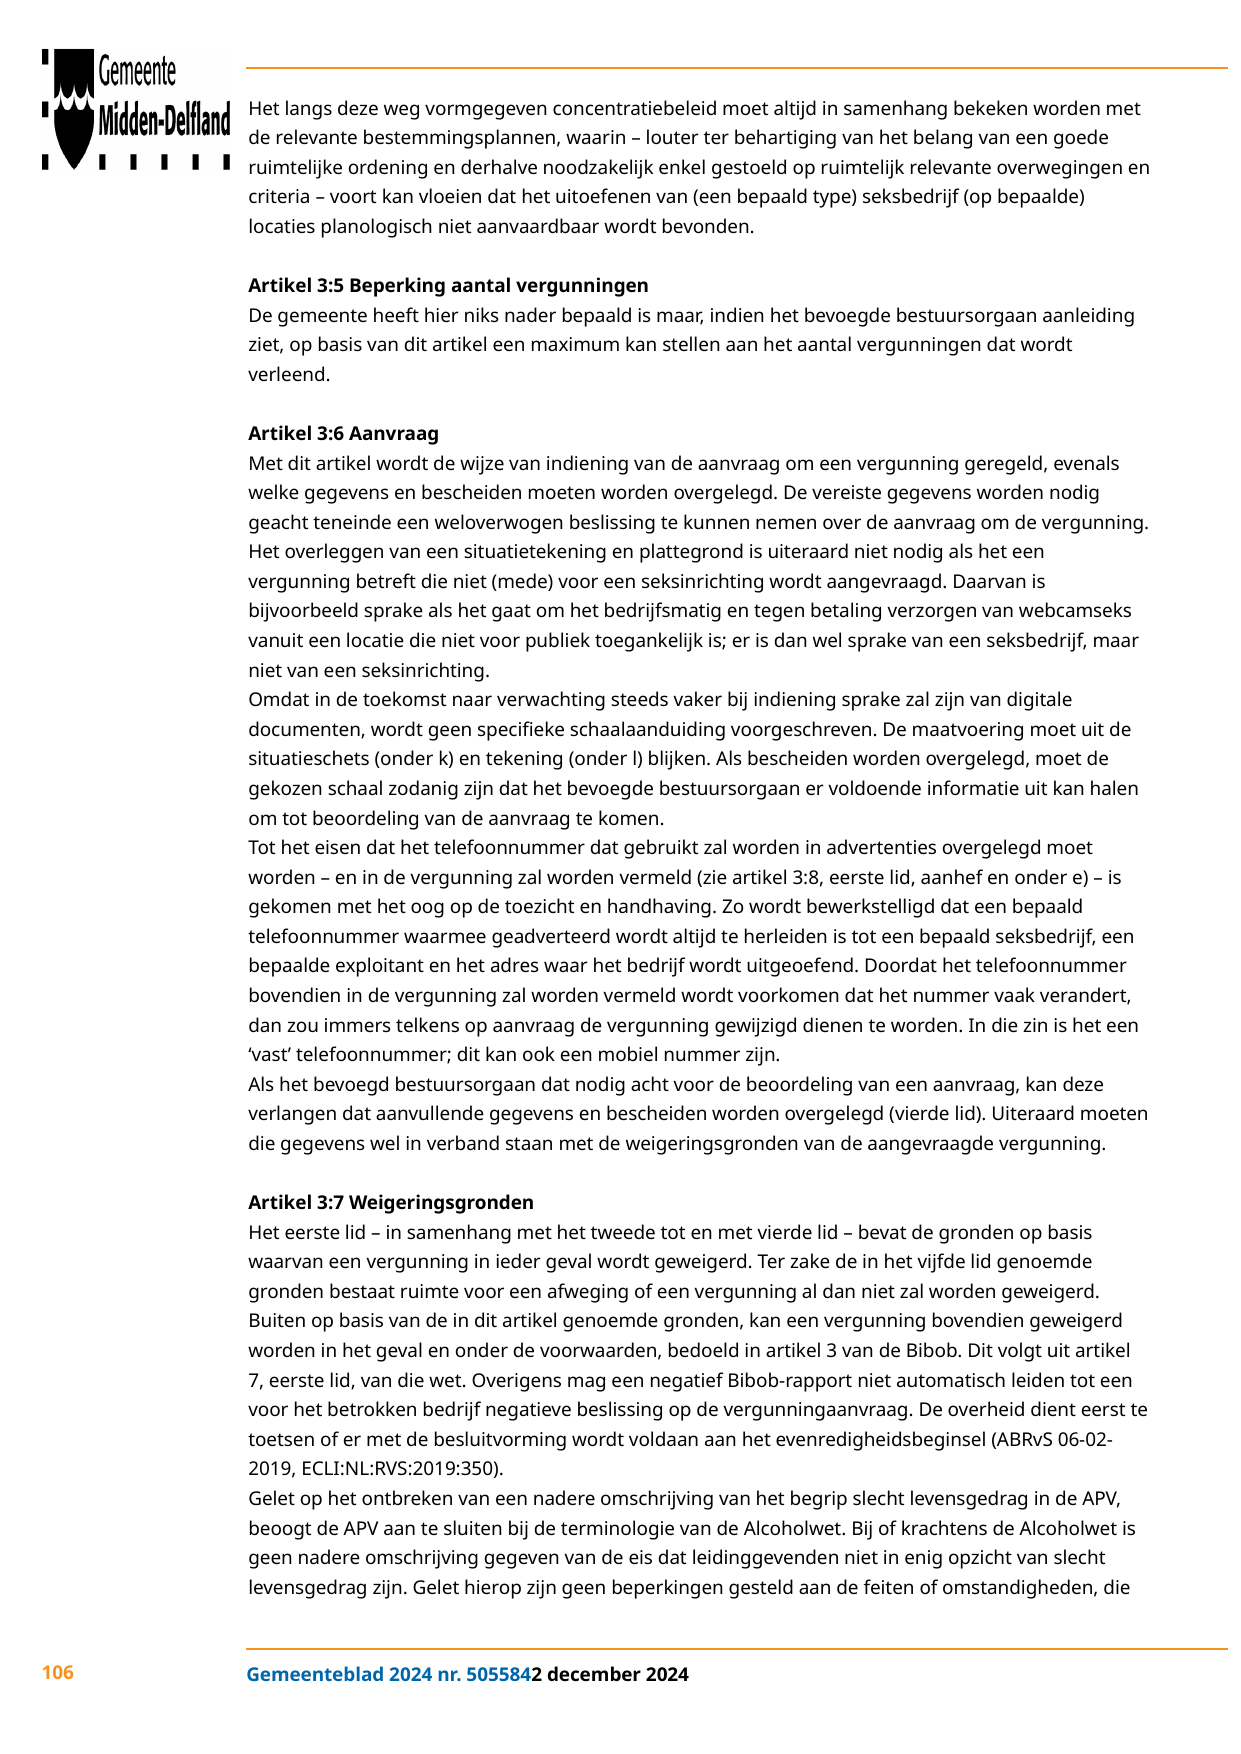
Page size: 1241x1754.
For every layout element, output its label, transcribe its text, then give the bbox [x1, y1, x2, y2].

text Het langs deze weg vormgegeven concentratiebeleid moet altijd in samenhang bekeken worden met de relevante bestemmingsplannen, waarin – louter ter behartiging van het belang van een goede ruimtelijke ordening en derhalve noodzakelijk enkel gestoeld op ruimtelijk relevante overwegingen en criteria – voort kan vloeien dat het uitoefenen van (een bepaald type) seksbedrijf (op bepaalde) locaties planologisch niet aanvaardbaar wordt bevonden. [248, 95, 1152, 239]
text Het overleggen van een situatietekening en plattegrond is uiteraard niet nodig als het een vergunning betreft die niet (mede) voor een seksinrichting wordt aangevraagd. Daarvan is bijvoorbeeld sprake als het gaat om het bedrijfsmatig en tegen betaling verzorgen van webcamseks vanuit een locatie die niet voor publiek toegankelijk is; er is dan wel sprake van een seksbedrijf, maar niet van een seksinrichting. [248, 538, 1152, 683]
text Artikel 3:6 Aanvraag [248, 420, 1152, 446]
text Met dit artikel wordt de wijze van indiening van de aanvraag om een vergunning geregeld, evenals welke gegevens en bescheiden moeten worden overgelegd. De vereiste gegevens worden nodig geacht teneinde een weloverwogen beslissing te kunnen nemen over de aanvraag om de vergunning. [248, 450, 1152, 535]
text De gemeente heeft hier niks nader bepaald is maar, indien het bevoegde bestuursorgaan aanleiding ziet, op basis van dit artikel een maximum kan stellen aan het aantal vergunningen dat wordt verleend. [248, 302, 1152, 387]
text Artikel 3:5 Beperking aantal vergunningen [248, 272, 1152, 298]
text Tot het eisen dat het telefoonnummer dat gebruikt zal worden in advertenties overgelegd moet worden – en in de vergunning zal worden vermeld (zie artikel 3:8, eerste lid, aanhef en onder e) – is gekomen met het oog op de toezicht en handhaving. Zo wordt bewerkstelligd dat een bepaald telefoonnummer waarmee geadverteerd wordt altijd te herleiden is tot een bepaald seksbedrijf, een bepaalde exploitant en het adres waar het bedrijf wordt uitgeoefend. Doordat het telefoonnummer bovendien in de vergunning zal worden vermeld wordt voorkomen dat het nummer vaak verandert, dan zou immers telkens op aanvraag de vergunning gewijzigd dienen te worden. In die zin is het een ‘vast’ telefoonnummer; dit kan ook een mobiel nummer zijn. [248, 834, 1152, 1067]
text Omdat in de toekomst naar verwachting steeds vaker bij indiening sprake zal zijn van digitale documenten, wordt geen specifieke schaalaanduiding voorgeschreven. De maatvoering moet uit de situatieschets (onder k) en tekening (onder l) blijken. Als bescheiden worden overgelegd, moet de gekozen schaal zodanig zijn dat het bevoegde bestuursorgaan er voldoende informatie uit kan halen om tot beoordeling van de aanvraag te komen. [248, 686, 1152, 831]
text Het eerste lid – in samenhang met het tweede tot en met vierde lid – bevat de gronden op basis waarvan een vergunning in ieder geval wordt geweigerd. Ter zake de in het vijfde lid genoemde gronden bestaat ruimte voor een afweging of een vergunning al dan niet zal worden geweigerd. [248, 1219, 1152, 1304]
picture [41, 47, 231, 172]
text Gelet op het ontbreken van een nadere omschrijving van het begrip slecht levensgedrag in de APV, beoogt de APV aan te sluiten bij de terminologie van de Alcoholwet. Bij of krachtens de Alcoholwet is geen nadere omschrijving gegeven van de eis dat leidinggevenden niet in enig opzicht van slecht levensgedrag zijn. Gelet hierop zijn geen beperkingen gesteld aan de feiten of omstandigheden, die [248, 1485, 1152, 1600]
text Als het bevoegd bestuursorgaan dat nodig acht voor de beoordeling van een aanvraag, kan deze verlangen dat aanvullende gegevens en bescheiden worden overgelegd (vierde lid). Uiteraard moeten die gegevens wel in verband staan met de weigeringsgronden van de aangevraagde vergunning. [248, 1071, 1152, 1156]
text Artikel 3:7 Weigeringsgronden [248, 1189, 1152, 1215]
text Buiten op basis van de in dit artikel genoemde gronden, kan een vergunning bovendien geweigerd worden in het geval en onder de voorwaarden, bedoeld in artikel 3 van de Bibob. Dit volgt uit artikel 7, eerste lid, van die wet. Overigens mag een negatief Bibob-rapport niet automatisch leiden tot een voor het betrokken bedrijf negatieve beslissing op de vergunningaanvraag. De overheid dient eerst te toetsen of er met de besluitvorming wordt voldaan aan het evenredigheidsbeginsel (ABRvS 06-02-2019, ECLI:NL:RVS:2019:350). [248, 1308, 1152, 1481]
